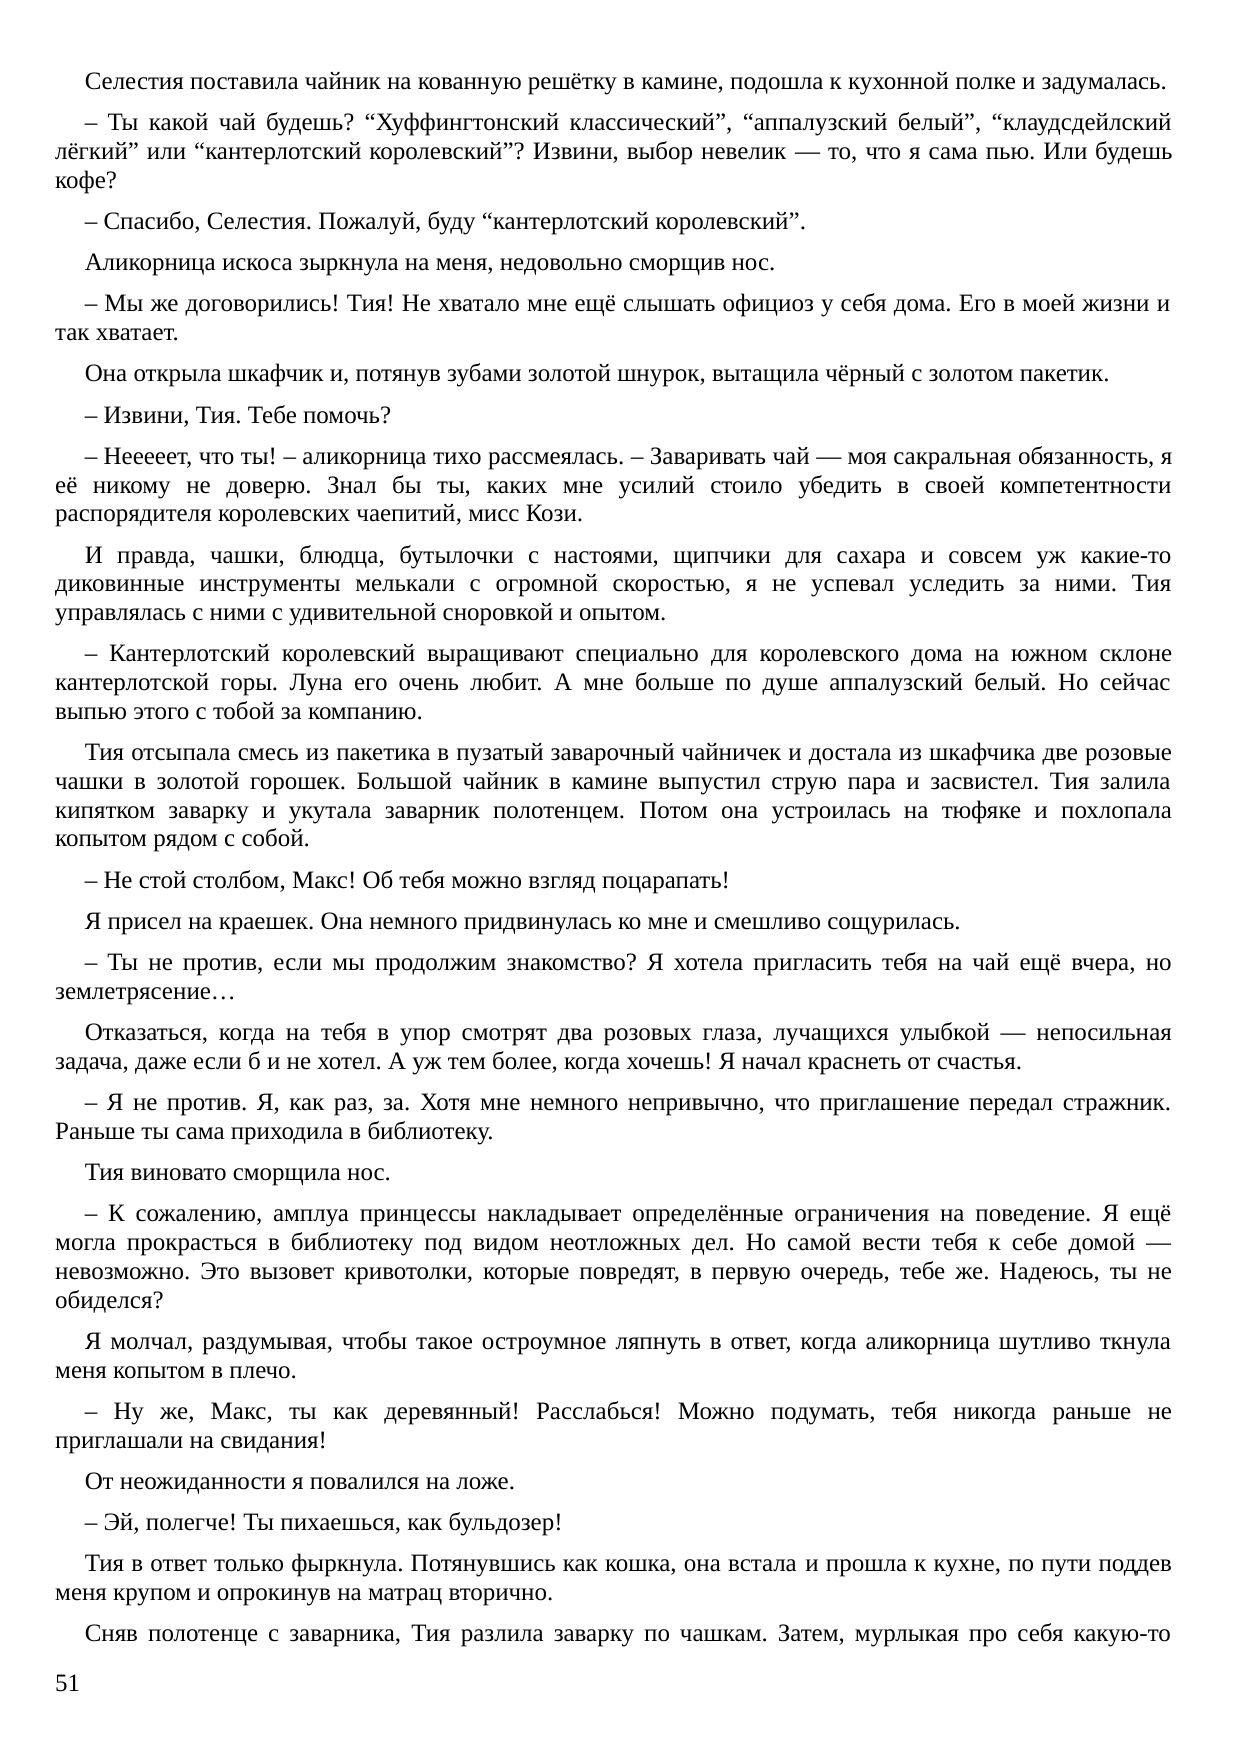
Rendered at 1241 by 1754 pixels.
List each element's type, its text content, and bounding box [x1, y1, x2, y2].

text – Не стой столбом, Макс! Об тебя можно взгляд поцарапать! [55, 865, 1173, 893]
text Тия виновато сморщила нос. [55, 1157, 1173, 1186]
text Я присел на краешек. Она немного придвинулась ко мне и смешливо сощурилась. [55, 906, 1173, 935]
text Она открыла шкафчик и, потянув зубами золотой шнурок, вытащила чёрный с золотом пакетик. [55, 358, 1173, 387]
text Я молчал, раздумывая, чтобы такое остроумное ляпнуть в ответ, когда аликорница шутливо ткнула меня копытом в плечо. [55, 1326, 1173, 1383]
text Тия отсыпала смесь из пакетика в пузатый заварочный чайничек и достала из шкафчика две розовые чашки в золотой горошек. Большой чайник в камине выпустил струю пара и засвистел. Тия залила кипятком заварку и укутала заварник полотенцем. Потом она устроилась на тюфяке и похлопала копытом рядом с собой. [55, 737, 1173, 852]
text Аликорница искоса зыркнула на меня, недовольно сморщив нос. [55, 247, 1173, 276]
text – Извини, Тия. Тебе помочь? [55, 400, 1173, 428]
text И правда, чашки, блюдца, бутылочки с настоями, щипчики для сахара и совсем уж какие-то диковинные инструменты мелькали с огромной скоростью, я не успевал уследить за ними. Тия управлялась с ними с удивительной сноровкой и опытом. [55, 540, 1173, 626]
text – Ты не против, если мы продолжим знакомство? Я хотела пригласить тебя на чай ещё вчера, но землетрясение… [55, 947, 1173, 1005]
text – Эй, полегче! Ты пихаешься, как бульдозер! [55, 1507, 1173, 1536]
text Тия в ответ только фыркнула. Потянувшись как кошка, она встала и прошла к кухне, по пути поддев меня крупом и опрокинув на матрац вторично. [55, 1548, 1173, 1606]
text – Ты какой чай будешь? “Хуффингтонский классический”, “аппалузский белый”, “клаудсдейлский лёгкий” или “кантерлотский королевский”? Извини, выбор невелик — то, что я сама пью. Или будешь кофе? [55, 107, 1173, 193]
text – К сожалению, амплуа принцессы накладывает определённые ограничения на поведение. Я ещё могла прокрасться в библиотеку под видом неотложных дел. Но самой вести тебя к себе домой — невозможно. Это вызовет кривотолки, которые повредят, в первую очередь, тебе же. Надеюсь, ты не обиделся? [55, 1198, 1173, 1313]
text Сняв полотенце с заварника, Тия разлила заварку по чашкам. Затем, мурлыкая про себя какую-то [55, 1618, 1173, 1647]
text Отказаться, когда на тебя в упор смотрят два розовых глаза, лучащихся улыбкой — непосильная задача, даже если б и не хотел. А уж тем более, когда хочешь! Я начал краснеть от счастья. [55, 1017, 1173, 1075]
text Селестия поставила чайник на кованную решётку в камине, подошла к кухонной полке и задумалась. [55, 66, 1173, 95]
text – Нееееет, что ты! – аликорница тихо рассмеялась. – Заваривать чай — моя сакральная обязанность, я её никому не доверю. Знал бы ты, каких мне усилий стоило убедить в своей компетентности распорядителя королевских чаепитий, мисс Кози. [55, 441, 1173, 527]
text От неожиданности я повалился на ложе. [55, 1466, 1173, 1495]
text – Спасибо, Селестия. Пожалуй, буду “кантерлотский королевский”. [55, 206, 1173, 235]
text – Ну же, Макс, ты как деревянный! Расслабься! Можно подумать, тебя никогда раньше не приглашали на свидания! [55, 1396, 1173, 1453]
text – Я не против. Я, как раз, за. Хотя мне немного непривычно, что приглашение передал стражник. Раньше ты сама приходила в библиотеку. [55, 1087, 1173, 1145]
text – Мы же договорились! Тия! Не хватало мне ещё слышать официоз у себя дома. Его в моей жизни и так хватает. [55, 288, 1173, 346]
text – Кантерлотский королевский выращивают специально для королевского дома на южном склоне кантерлотской горы. Луна его очень любит. А мне больше по душе аппалузский белый. Но сейчас выпью этого с тобой за компанию. [55, 638, 1173, 725]
